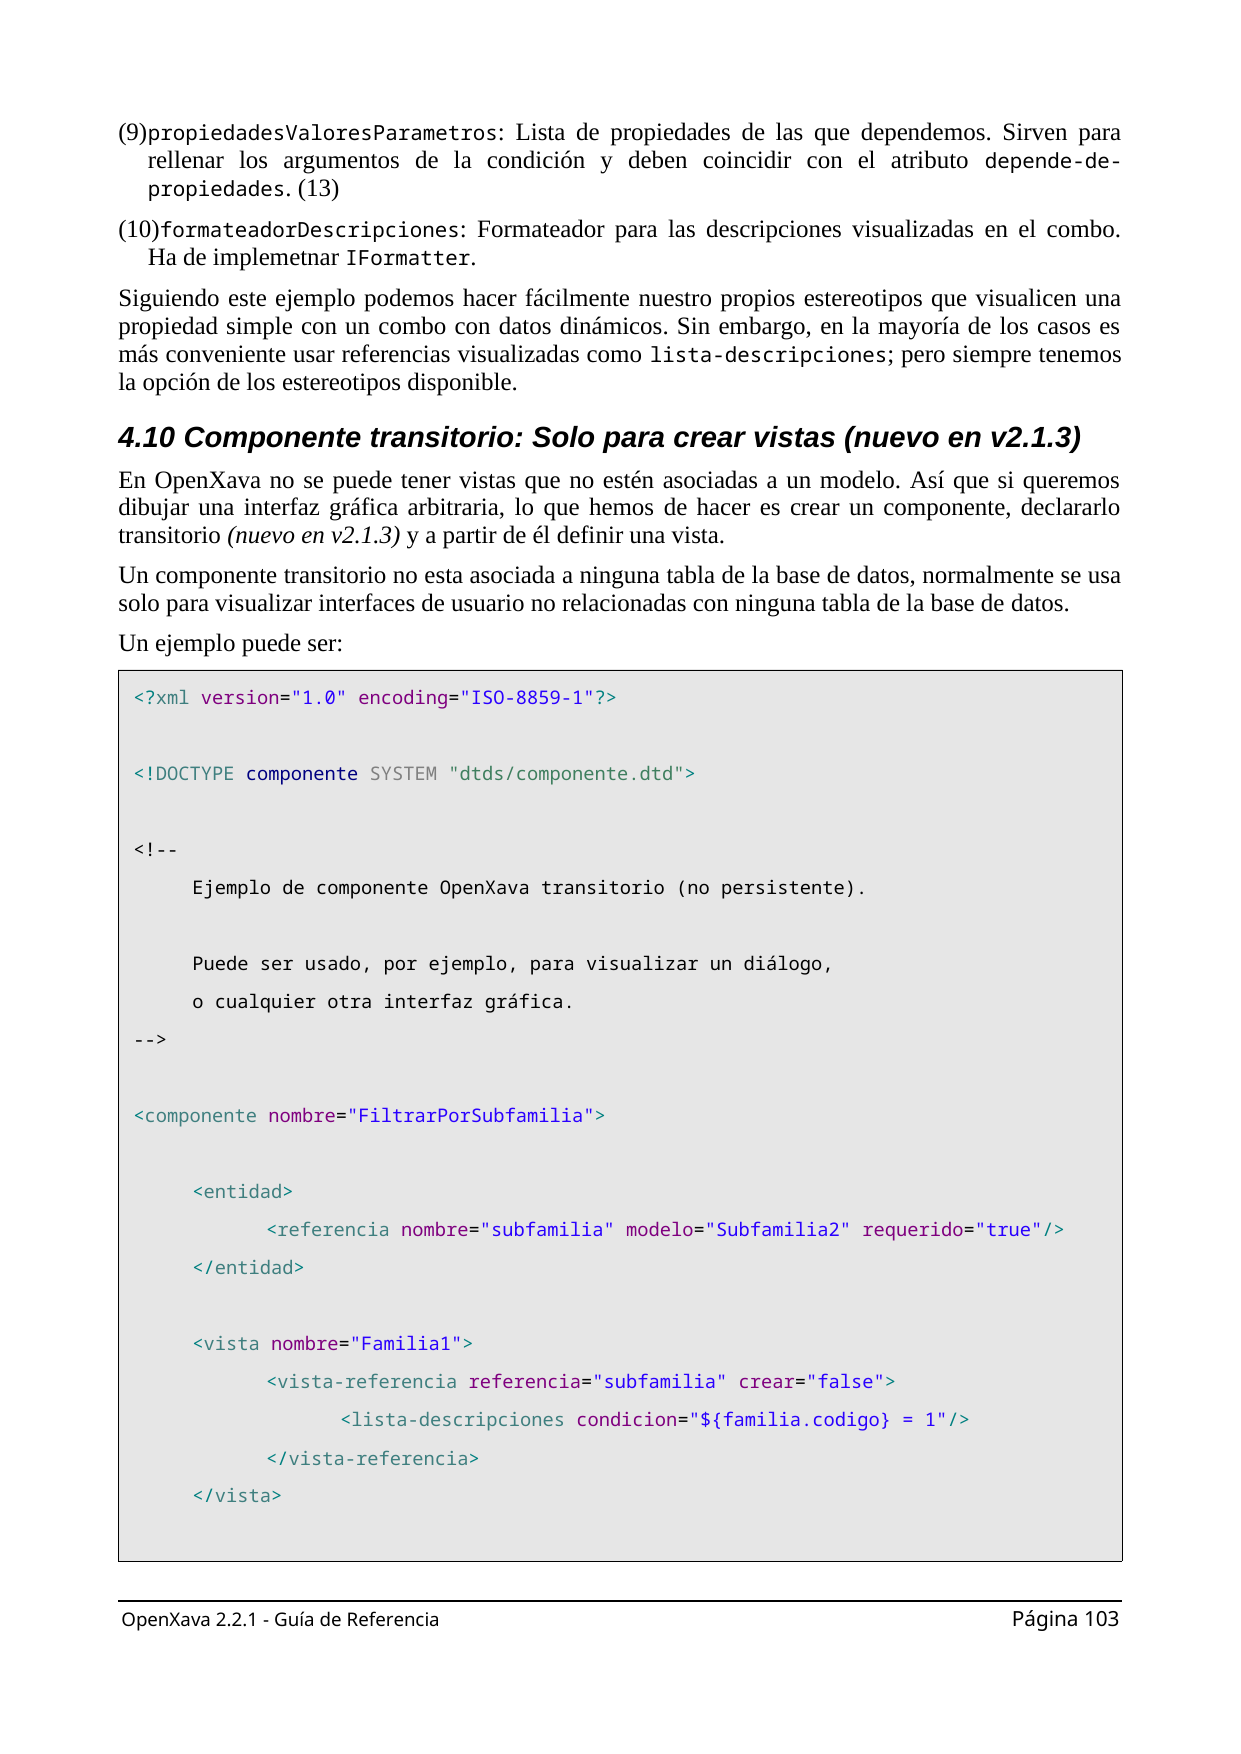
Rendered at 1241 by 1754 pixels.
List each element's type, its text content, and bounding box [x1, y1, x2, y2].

text o cualquier otra interfaz gráfica. [119, 974, 1122, 1012]
text </vista-referencia> [119, 1430, 1122, 1468]
text Puede ser usado, por ejemplo, para visualizar un diálogo, [119, 936, 1122, 974]
text <entidad> [119, 1164, 1122, 1202]
text Un ejemplo puede ser: [118, 629, 1122, 657]
text <vista nombre="Familia1"> [119, 1316, 1122, 1354]
text Ejemplo de componente OpenXava transitorio (no persistente). [119, 860, 1122, 898]
text --> [119, 1012, 1122, 1050]
list formateadorDescripciones: Formateador para las descripciones visualizadas en el combo. Ha de implemetnar IFormatter. [118, 215, 1122, 272]
text <!-- [119, 822, 1122, 860]
subtitle Componente transitorio: Solo para crear vistas (nuevo en v2.1.3) [118, 421, 1122, 453]
text </entidad> [119, 1240, 1122, 1278]
text <?xml version="1.0" encoding="ISO-8859-1"?> [119, 671, 1122, 708]
text <lista-descripciones condicion="${familia.codigo} = 1"/> [119, 1392, 1122, 1430]
text Siguiendo este ejemplo podemos hacer fácilmente nuestro propios estereotipos que visualicen una propiedad simple con un combo con datos dinámicos. Sin embargo, en la mayoría de los casos es más conveniente usar referencias visualizadas como lista-descripciones; pero siempre tenemos la opción de los estereotipos disponible. [118, 284, 1122, 396]
text </vista> [119, 1468, 1122, 1506]
text Un componente transitorio no esta asociada a ninguna tabla de la base de datos, normalmente se usa solo para visualizar interfaces de usuario no relacionadas con ninguna tabla de la base de datos. [118, 561, 1122, 617]
text <componente nombre="FiltrarPorSubfamilia"> [119, 1088, 1122, 1126]
list propiedadesValoresParametros: Lista de propiedades de las que dependemos. Sirven para rellenar los argumentos de la condición y deben coincidir con el atributo depende-de-propiedades. (13) [118, 118, 1122, 203]
text <referencia nombre="subfamilia" modelo="Subfamilia2" requerido="true"/> [119, 1202, 1122, 1240]
text En OpenXava no se puede tener vistas que no estén asociadas a un modelo. Así que si queremos dibujar una interfaz gráfica arbitraria, lo que hemos de hacer es crear un componente, declararlo transitorio (nuevo en v2.1.3) y a partir de él definir una vista. [118, 466, 1122, 549]
text <vista-referencia referencia="subfamilia" crear="false"> [119, 1354, 1122, 1392]
text <!DOCTYPE componente SYSTEM "dtds/componente.dtd"> [119, 746, 1122, 784]
